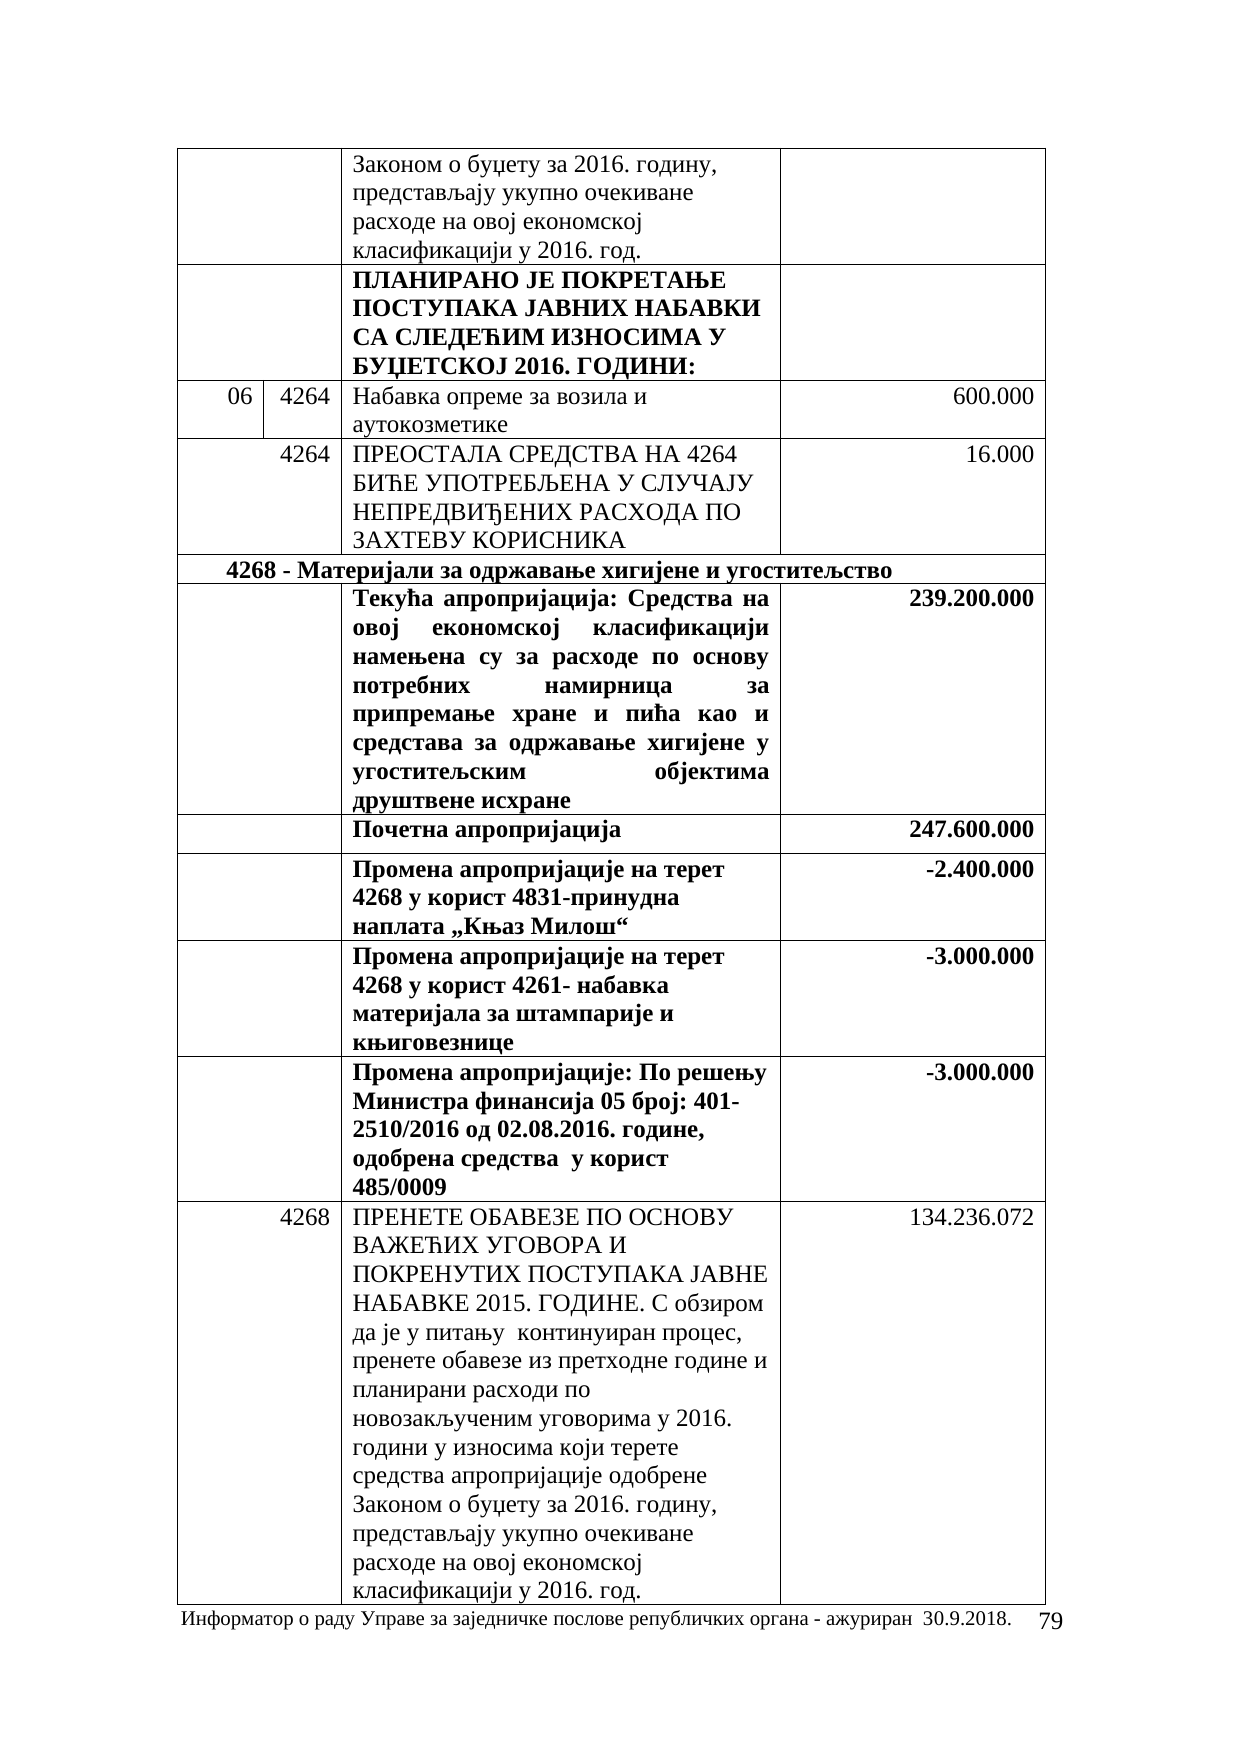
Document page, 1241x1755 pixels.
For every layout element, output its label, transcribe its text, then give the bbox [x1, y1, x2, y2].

table_cell Промена апропријације: По решењу Министра финансија 05 број: 401-2510/2016 од 02.08.2016. године, одобрена средства у корист 485/0009 [342, 1057, 780, 1201]
table_cell [178, 265, 341, 380]
table_cell 247.600.000 [781, 815, 1045, 853]
table_cell -3.000.000 [781, 1057, 1045, 1201]
table_cell [781, 149, 1045, 264]
table_cell 4268 - Материјали за одржавање хигијене и угоститељство [178, 555, 1045, 582]
table_cell 4264 [264, 381, 341, 438]
table_cell 16.000 [781, 439, 1045, 554]
table_cell Промена апропријације на терет 4268 у корист 4831-принудна наплата „Књаз Милош“ [342, 854, 780, 940]
table_cell Текућа апропријација: Средства на овој економској класификацији намењена су за расходе по основу потребних намирница за припремање хране и пића као и средстава за одржавање хигијене у угоститељским објектима друштвене исхране [342, 584, 780, 813]
table_cell [178, 941, 341, 1056]
table_cell [178, 584, 341, 813]
table_cell ПРЕОСТАЛА СРЕДСТВА НА 4264 БИЋЕ УПОТРЕБЉЕНА У СЛУЧАЈУ НЕПРЕДВИЂЕНИХ РАСХОДА ПО ЗАХТЕВУ КОРИСНИКА [342, 439, 780, 554]
table_cell 134.236.072 [781, 1202, 1045, 1604]
table_cell Законом о буџету за 2016. годину, представљају укупно очекиване расходе на овој економској класификацији у 2016. год. [342, 149, 780, 264]
table_cell ПРЕНЕТЕ ОБАВЕЗЕ ПО ОСНОВУ ВАЖЕЋИХ УГОВОРА И ПОКРЕНУТИХ ПОСТУПАКА ЈАВНЕ НАБАВКЕ 2015. ГОДИНЕ. С обзиром да је у питању континуиран процес, пренете обавезе из претходне године и планирани расходи по новозакљученим уговорима у 2016. години у износима који терете средства апропријације одобрене Законом о буџету за 2016. годину, представљају укупно очекиване расходе на овој економској класификацији у 2016. год. [342, 1202, 780, 1604]
table_cell Почетна апропријација [342, 815, 780, 853]
table_cell -2.400.000 [781, 854, 1045, 940]
table_cell 06 [178, 381, 263, 438]
table_cell 600.000 [781, 381, 1045, 438]
table_cell -3.000.000 [781, 941, 1045, 1056]
table_cell [178, 815, 341, 853]
table_cell ПЛАНИРАНО ЈЕ ПОКРЕТАЊЕ ПОСТУПАКА ЈАВНИХ НАБАВКИ СА СЛЕДЕЋИМ ИЗНОСИМА У БУЏЕТСКОЈ 2016. ГОДИНИ: [342, 265, 780, 380]
table_cell [781, 265, 1045, 380]
table_cell [178, 854, 341, 940]
table_cell 4268 [178, 1202, 341, 1604]
table_cell Набавка опреме за возила и аутокозметике [342, 381, 780, 438]
table_cell Промена апропријације на терет 4268 у корист 4261- набавка материјала за штампарије и књиговезнице [342, 941, 780, 1056]
table_cell [178, 1057, 341, 1201]
table_cell 4264 [178, 439, 341, 554]
table_cell 239.200.000 [781, 584, 1045, 813]
table_cell [178, 149, 341, 264]
